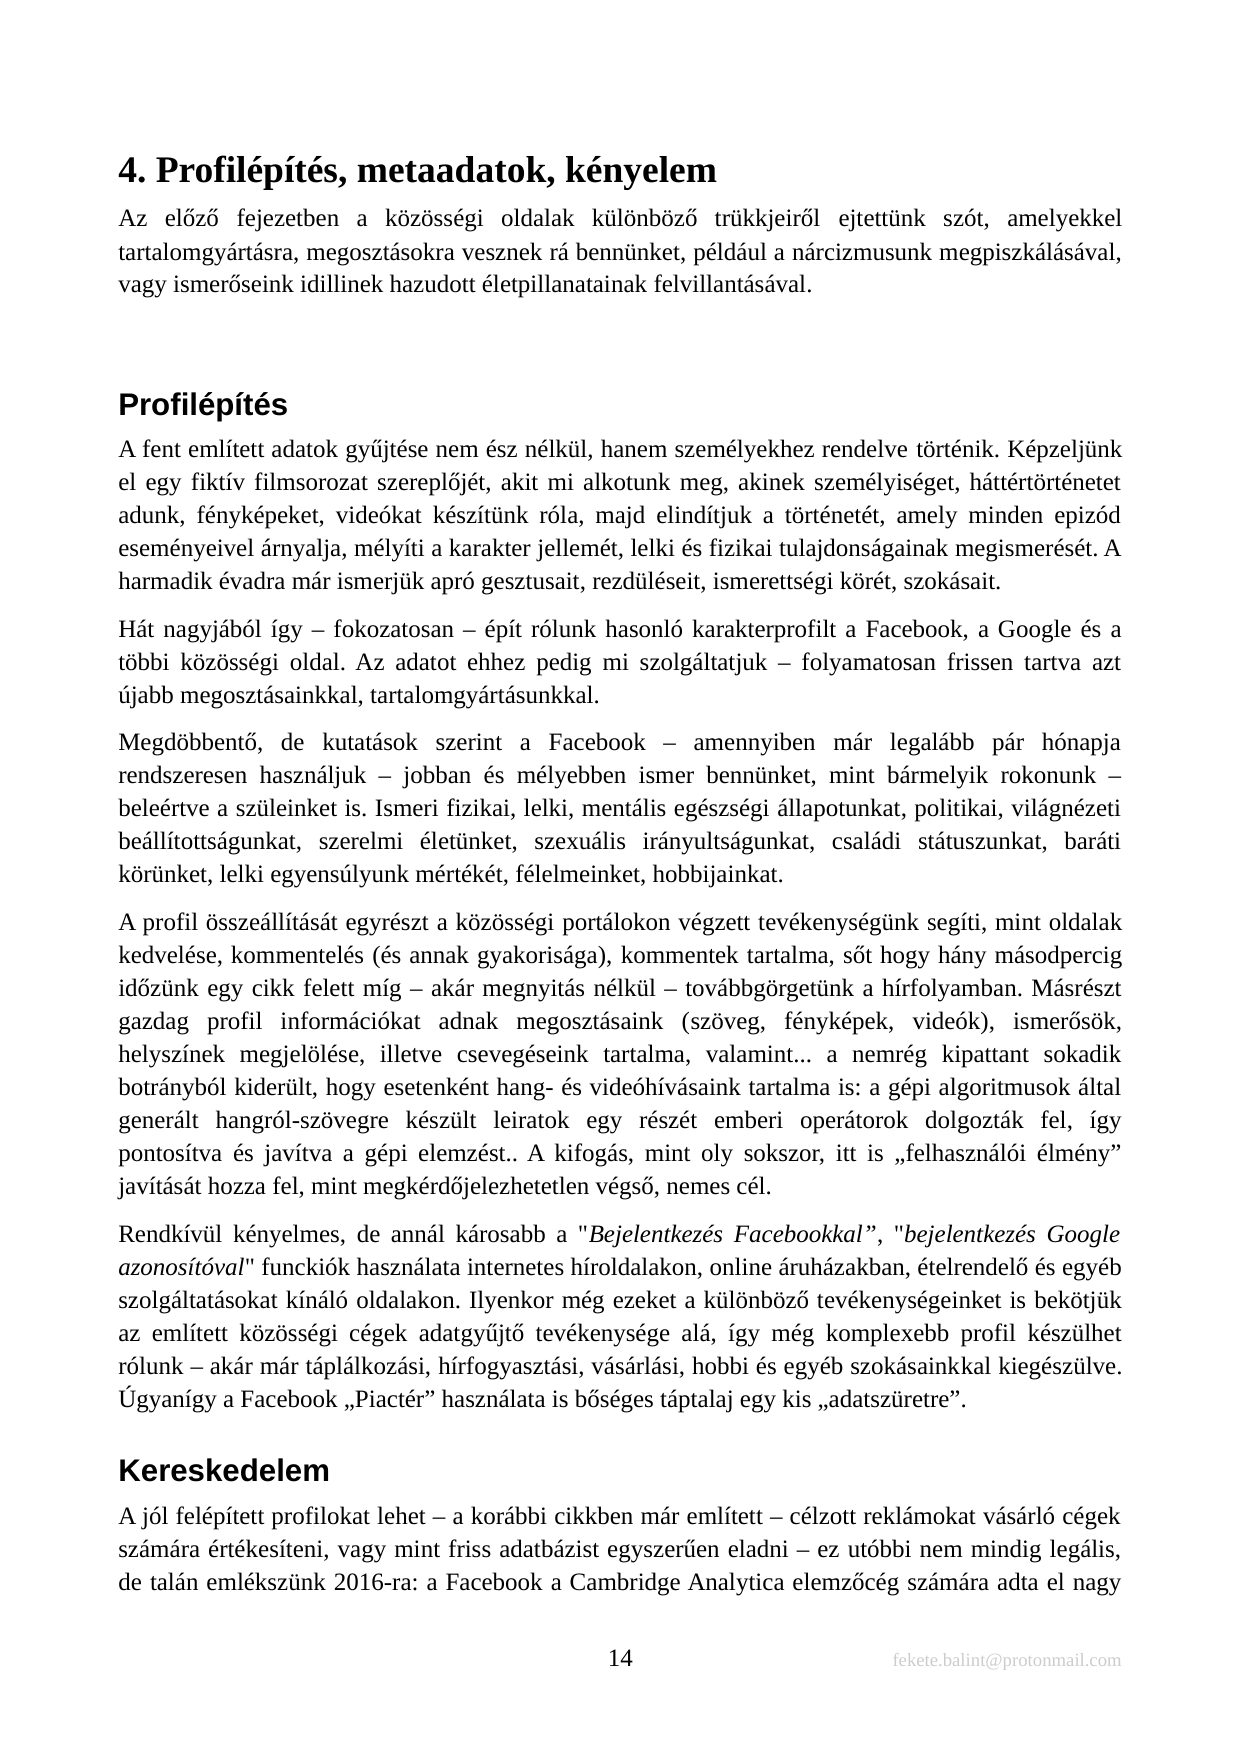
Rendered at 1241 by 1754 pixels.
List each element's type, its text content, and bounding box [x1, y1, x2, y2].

text A profil összeállítását egyrészt a közösségi portálokon végzett tevékenységünk segíti, mint oldalak kedvelése, kommentelés (és annak gyakorisága), kommentek tartalma, sőt hogy hány másodpercig időzünk egy cikk felett míg – akár megnyitás nélkül – továbbgörgetünk a hírfolyamban. Másrészt gazdag profil információkat adnak megosztásaink (szöveg, fényképek, videók), ismerősök, helyszínek megjelölése, illetve csevegéseink tartalma, valamint... a nemrég kipattant sokadik botrányból kiderült, hogy esetenként hang- és videóhívásaink tartalma is: a gépi algoritmusok által generált hangról-szövegre készült leiratok egy részét emberi operátorok dolgozták fel, így pontosítva és javítva a gépi elemzést.. A kifogás, mint oly sokszor, itt is „felhasználói élmény” javítását hozza fel, mint megkérdőjelezhetetlen végső, nemes cél. [118, 907, 1122, 1200]
subtitle 4. Profilépítés, metaadatok, kényelem [118, 148, 1122, 191]
text Az előző fejezetben a közösségi oldalak különböző trükkjeiről ejtettünk szót, amelyekkel tartalomgyártásra, megosztásokra vesznek rá bennünket, például a nárcizmusunk megpiszkálásával, vagy ismerőseink idillinek hazudott életpillanatainak felvillantásával. [118, 203, 1122, 298]
subtitle Kereskedelem [118, 1452, 1122, 1488]
text A fent említett adatok gyűjtése nem ész nélkül, hanem személyekhez rendelve történik. Képzeljünk el egy fiktív filmsorozat szereplőjét, akit mi alkotunk meg, akinek személyiséget, háttértörténetet adunk, fényképeket, videókat készítünk róla, majd elindítjuk a történetét, amely minden epizód eseményeivel árnyalja, mélyíti a karakter jellemét, lelki és fizikai tulajdonságainak megismerését. A harmadik évadra már ismerjük apró gesztusait, rezdüléseit, ismerettségi körét, szokásait. [118, 434, 1122, 595]
text Hát nagyjából így – fokozatosan – épít rólunk hasonló karakterprofilt a Facebook, a Google és a többi közösségi oldal. Az adatot ehhez pedig mi szolgáltatjuk – folyamatosan frissen tartva azt újabb megosztásainkkal, tartalomgyártásunkkal. [118, 614, 1122, 708]
text Rendkívül kényelmes, de annál károsabb a "Bejelentkezés Facebookkal”, "bejelentkezés Google azonosítóval" funckiók használata internetes híroldalakon, online áruházakban, ételrendelő és egyéb szolgáltatásokat kínáló oldalakon. Ilyenkor még ezeket a különböző tevékenységeinket is bekötjük az említett közösségi cégek adatgyűjtő tevékenysége alá, így még komplexebb profil készülhet rólunk – akár már táplálkozási, hírfogyasztási, vásárlási, hobbi és egyéb szokásainkkal kiegészülve. Úgyanígy a Facebook „Piactér” használata is bőséges táptalaj egy kis „adatszüretre”. [118, 1219, 1122, 1413]
text A jól felépített profilokat lehet – a korábbi cikkben már említett – célzott reklámokat vásárló cégek számára értékesíteni, vagy mint friss adatbázist egyszerűen eladni – ez utóbbi nem mindig legális, de talán emlékszünk 2016-ra: a Facebook a Cambridge Analytica elemzőcég számára adta el nagy [118, 1501, 1122, 1596]
subtitle Profilépítés [118, 386, 1122, 422]
text Megdöbbentő, de kutatások szerint a Facebook – amennyiben már legalább pár hónapja rendszeresen használjuk – jobban és mélyebben ismer bennünket, mint bármelyik rokonunk – beleértve a szüleinket is. Ismeri fizikai, lelki, mentális egészségi állapotunkat, politikai, világnézeti beállítottságunkat, szerelmi életünket, szexuális irányultságunkat, családi státuszunkat, baráti körünket, lelki egyensúlyunk mértékét, félelmeinket, hobbijainkat. [118, 727, 1122, 888]
